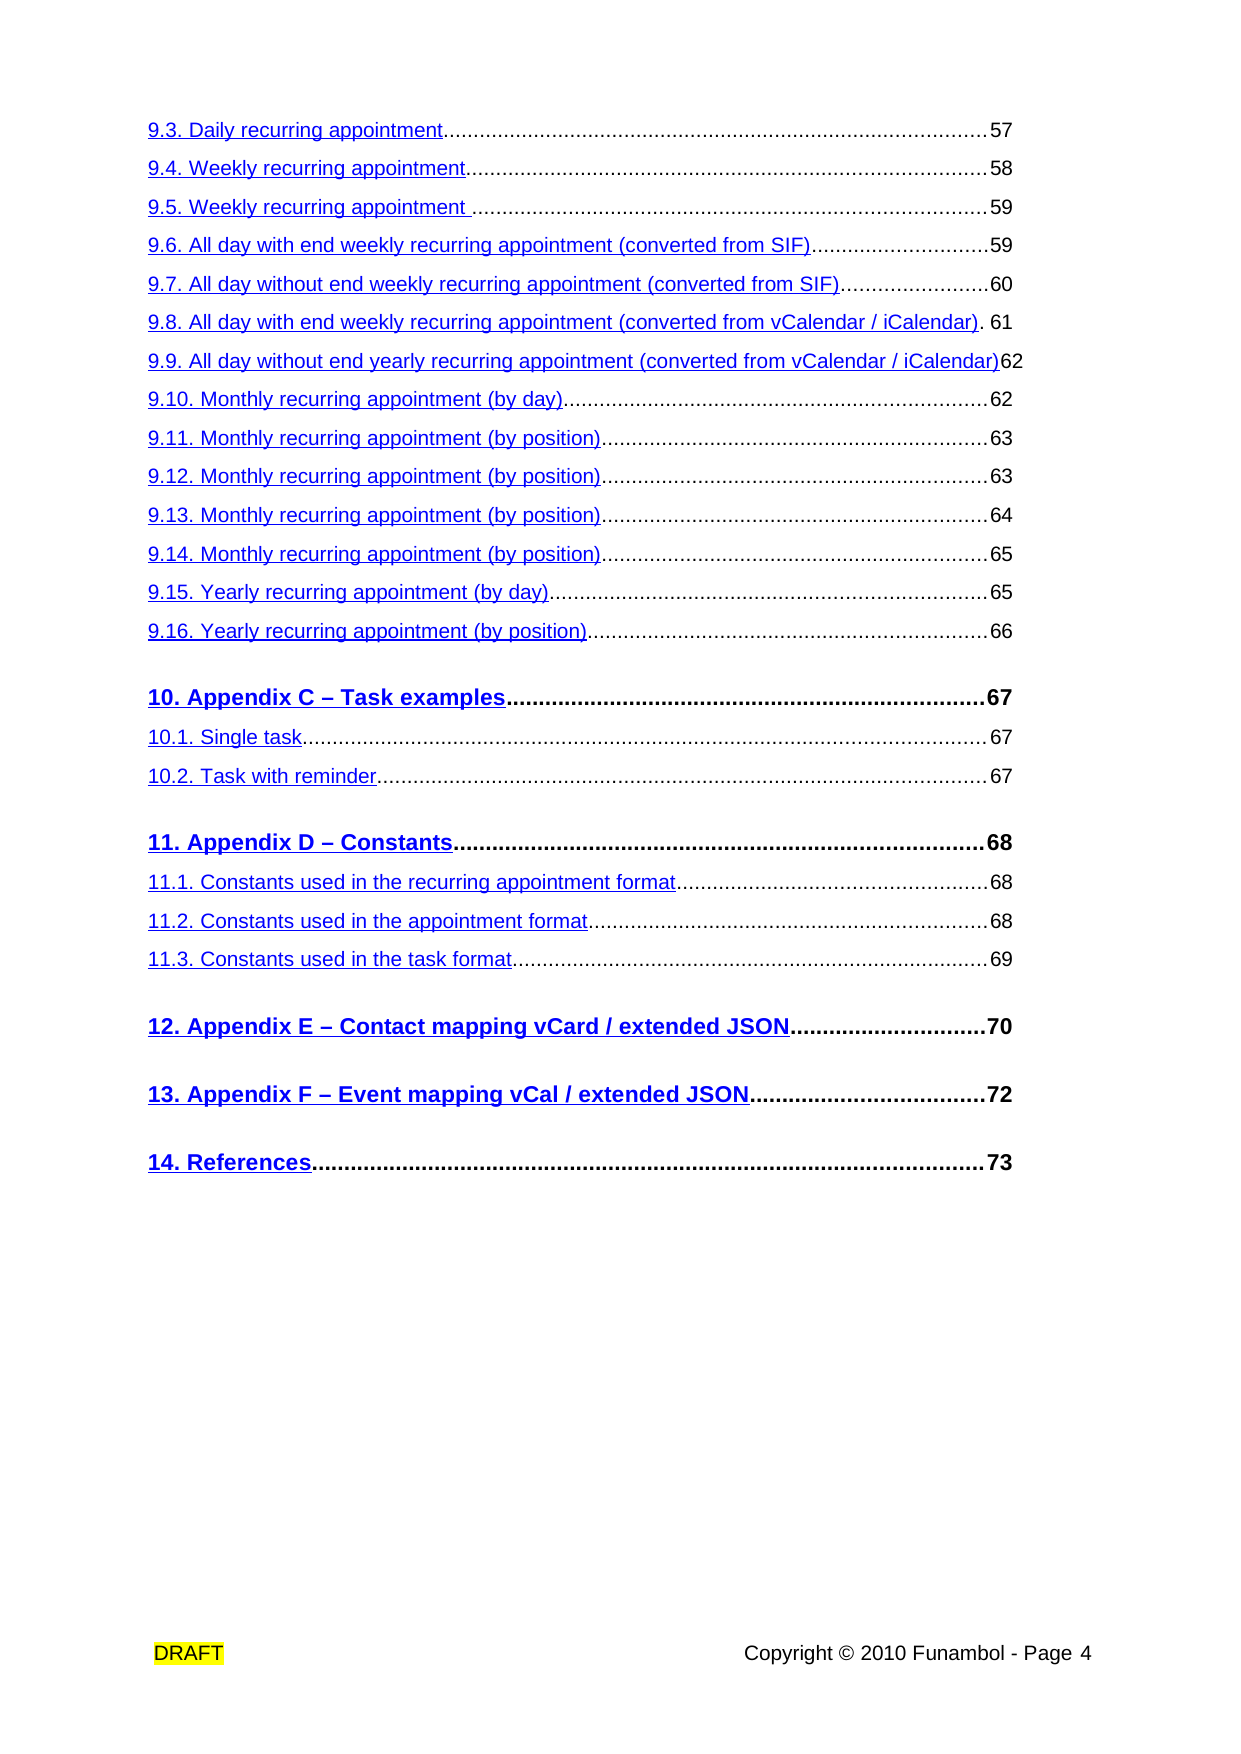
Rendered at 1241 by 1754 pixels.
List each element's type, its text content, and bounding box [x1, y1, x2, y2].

text 9.3. Daily recurring appointment 57 [148, 118, 1093, 142]
text 12. Appendix E – Contact mapping vCard / extended JSON 70 [148, 1013, 1093, 1039]
text 9.16. Yearly recurring appointment (by position) 66 [148, 619, 1093, 643]
text 14. References 73 [148, 1149, 1093, 1176]
text 9.9. All day without end yearly recurring appointment (converted from vCalendar / iCalendar) 62 [148, 349, 1093, 373]
text 9.13. Monthly recurring appointment (by position) 64 [148, 503, 1093, 527]
text 9.7. All day without end weekly recurring appointment (converted from SIF) 60 [148, 272, 1093, 296]
text 9.15. Yearly recurring appointment (by day) 65 [148, 581, 1093, 604]
text 10.1. Single task 67 [148, 726, 1093, 749]
text 9.8. All day with end weekly recurring appointment (converted from vCalendar / iCalendar) 61 [148, 311, 1093, 334]
text 9.4. Weekly recurring appointment 58 [148, 157, 1093, 180]
text 9.14. Monthly recurring appointment (by position) 65 [148, 542, 1093, 566]
text 9.11. Monthly recurring appointment (by position) 63 [148, 426, 1093, 450]
text 9.10. Monthly recurring appointment (by day) 62 [148, 388, 1093, 411]
text 13. Appendix F – Event mapping vCal / extended JSON 72 [148, 1081, 1093, 1107]
text 9.12. Monthly recurring appointment (by position) 63 [148, 465, 1093, 488]
text 10. Appendix C – Task examples 67 [148, 685, 1093, 711]
text 9.6. All day with end weekly recurring appointment (converted from SIF) 59 [148, 234, 1093, 257]
text 11.3. Constants used in the task format 69 [148, 948, 1093, 971]
text 9.5. Weekly recurring appointment 59 [148, 195, 1093, 219]
text 11.2. Constants used in the appointment format 68 [148, 909, 1093, 933]
text 11.1. Constants used in the recurring appointment format 68 [148, 871, 1093, 894]
text 10.2. Task with reminder 67 [148, 764, 1093, 788]
text 11. Appendix D – Constants 68 [148, 830, 1093, 856]
